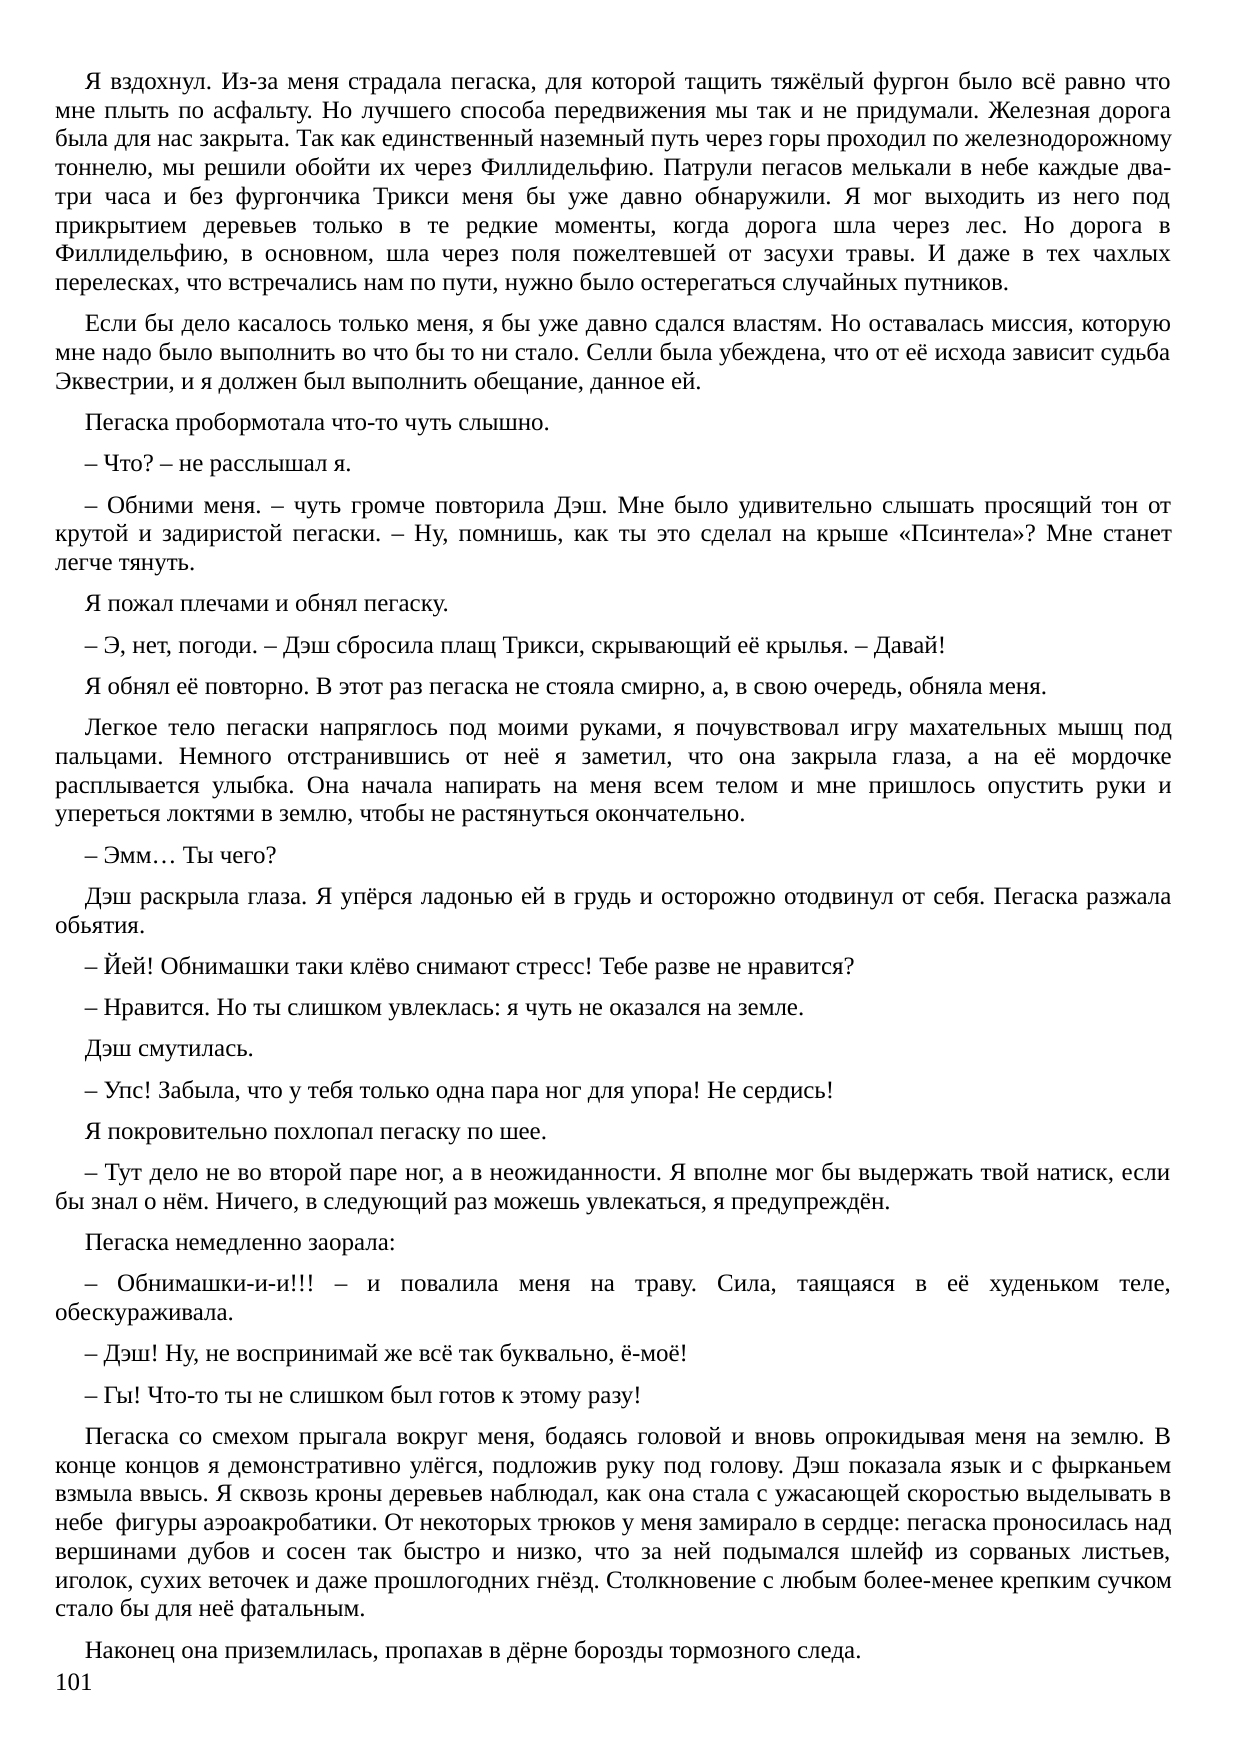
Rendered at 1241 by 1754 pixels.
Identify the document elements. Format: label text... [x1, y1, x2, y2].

text Я обнял её повторно. В этот раз пегаска не стояла смирно, а, в свою очередь, обняла меня. [55, 671, 1173, 700]
text Если бы дело касалось только меня, я бы уже давно сдался властям. Но оставалась миссия, которую мне надо было выполнить во что бы то ни стало. Селли была убеждена, что от её исхода зависит судьба Эквестрии, и я должен был выполнить обещание, данное ей. [55, 308, 1173, 395]
text – Нравится. Но ты слишком увлеклась: я чуть не оказался на земле. [55, 992, 1173, 1021]
text – Что? – не расслышал я. [55, 448, 1173, 477]
text – Упс! Забыла, что у тебя только одна пара ног для упора! Не сердись! [55, 1075, 1173, 1103]
text Я пожал плечами и обнял пегаску. [55, 588, 1173, 617]
text Я покровительно похлопал пегаску по шее. [55, 1116, 1173, 1145]
text Пегаска пробормотала что-то чуть слышно. [55, 407, 1173, 436]
text – Йей! Обнимашки таки клёво снимают стресс! Тебе разве не нравится? [55, 951, 1173, 980]
text Легкое тело пегаски напряглось под моими руками, я почувствовал игру махательных мышц под пальцами. Немного отстранившись от неё я заметил, что она закрыла глаза, а на её мордочке расплывается улыбка. Она начала напирать на меня всем телом и мне пришлось опустить руки и упереться локтями в землю, чтобы не растянуться окончательно. [55, 712, 1173, 827]
text Я вздохнул. Из-за меня страдала пегаска, для которой тащить тяжёлый фургон было всё равно что мне плыть по асфальту. Но лучшего способа передвижения мы так и не придумали. Железная дорога была для нас закрыта. Так как единственный наземный путь через горы проходил по железнодорожному тоннелю, мы решили обойти их через Филлидельфию. Патрули пегасов мелькали в небе каждые два-три часа и без фургончика Трикси меня бы уже давно обнаружили. Я мог выходить из него под прикрытием деревьев только в те редкие моменты, когда дорога шла через лес. Но дорога в Филлидельфию, в основном, шла через поля пожелтевшей от засухи травы. И даже в тех чахлых перелесках, что встречались нам по пути, нужно было остерегаться случайных путников. [55, 66, 1173, 296]
text Пегаска немедленно заорала: [55, 1227, 1173, 1256]
text – Э, нет, погоди. – Дэш сбросила плащ Трикси, скрывающий её крылья. – Давай! [55, 630, 1173, 658]
text – Обнимашки-и-и!!! – и повалила меня на траву. Сила, таящаяся в её худеньком теле, обескураживала. [55, 1268, 1173, 1326]
text Дэш смутилась. [55, 1033, 1173, 1062]
text Пегаска со смехом прыгала вокруг меня, бодаясь головой и вновь опрокидывая меня на землю. В конце концов я демонстративно улёгся, подложив руку под голову. Дэш показала язык и с фырканьем взмыла ввысь. Я сквозь кроны деревьев наблюдал, как она стала с ужасающей скоростью выделывать в небе фигуры аэроакробатики. От некоторых трюков у меня замирало в сердце: пегаска проносилась над вершинами дубов и сосен так быстро и низко, что за ней подымался шлейф из сорваных листьев, иголок, сухих веточек и даже прошлогодних гнёзд. Столкновение с любым более-менее крепким сучком стало бы для неё фатальным. [55, 1421, 1173, 1622]
text – Обними меня. – чуть громче повторила Дэш. Мне было удивительно слышать просящий тон от крутой и задиристой пегаски. – Ну, помнишь, как ты это сделал на крыше «Псинтела»? Мне станет легче тянуть. [55, 490, 1173, 576]
text – Дэш! Ну, не воспринимай же всё так буквально, ё-моё! [55, 1338, 1173, 1367]
text – Тут дело не во второй паре ног, а в неожиданности. Я вполне мог бы выдержать твой натиск, если бы знал о нём. Ничего, в следующий раз можешь увлекаться, я предупреждён. [55, 1157, 1173, 1215]
text Наконец она приземлилась, пропахав в дёрне борозды тормозного следа. [55, 1635, 1173, 1663]
text – Эмм… Ты чего? [55, 840, 1173, 868]
text – Гы! Что-то ты не слишком был готов к этому разу! [55, 1380, 1173, 1408]
text Дэш раскрыла глаза. Я упёрся ладонью ей в грудь и осторожно отодвинул от себя. Пегаска разжала обьятия. [55, 881, 1173, 938]
